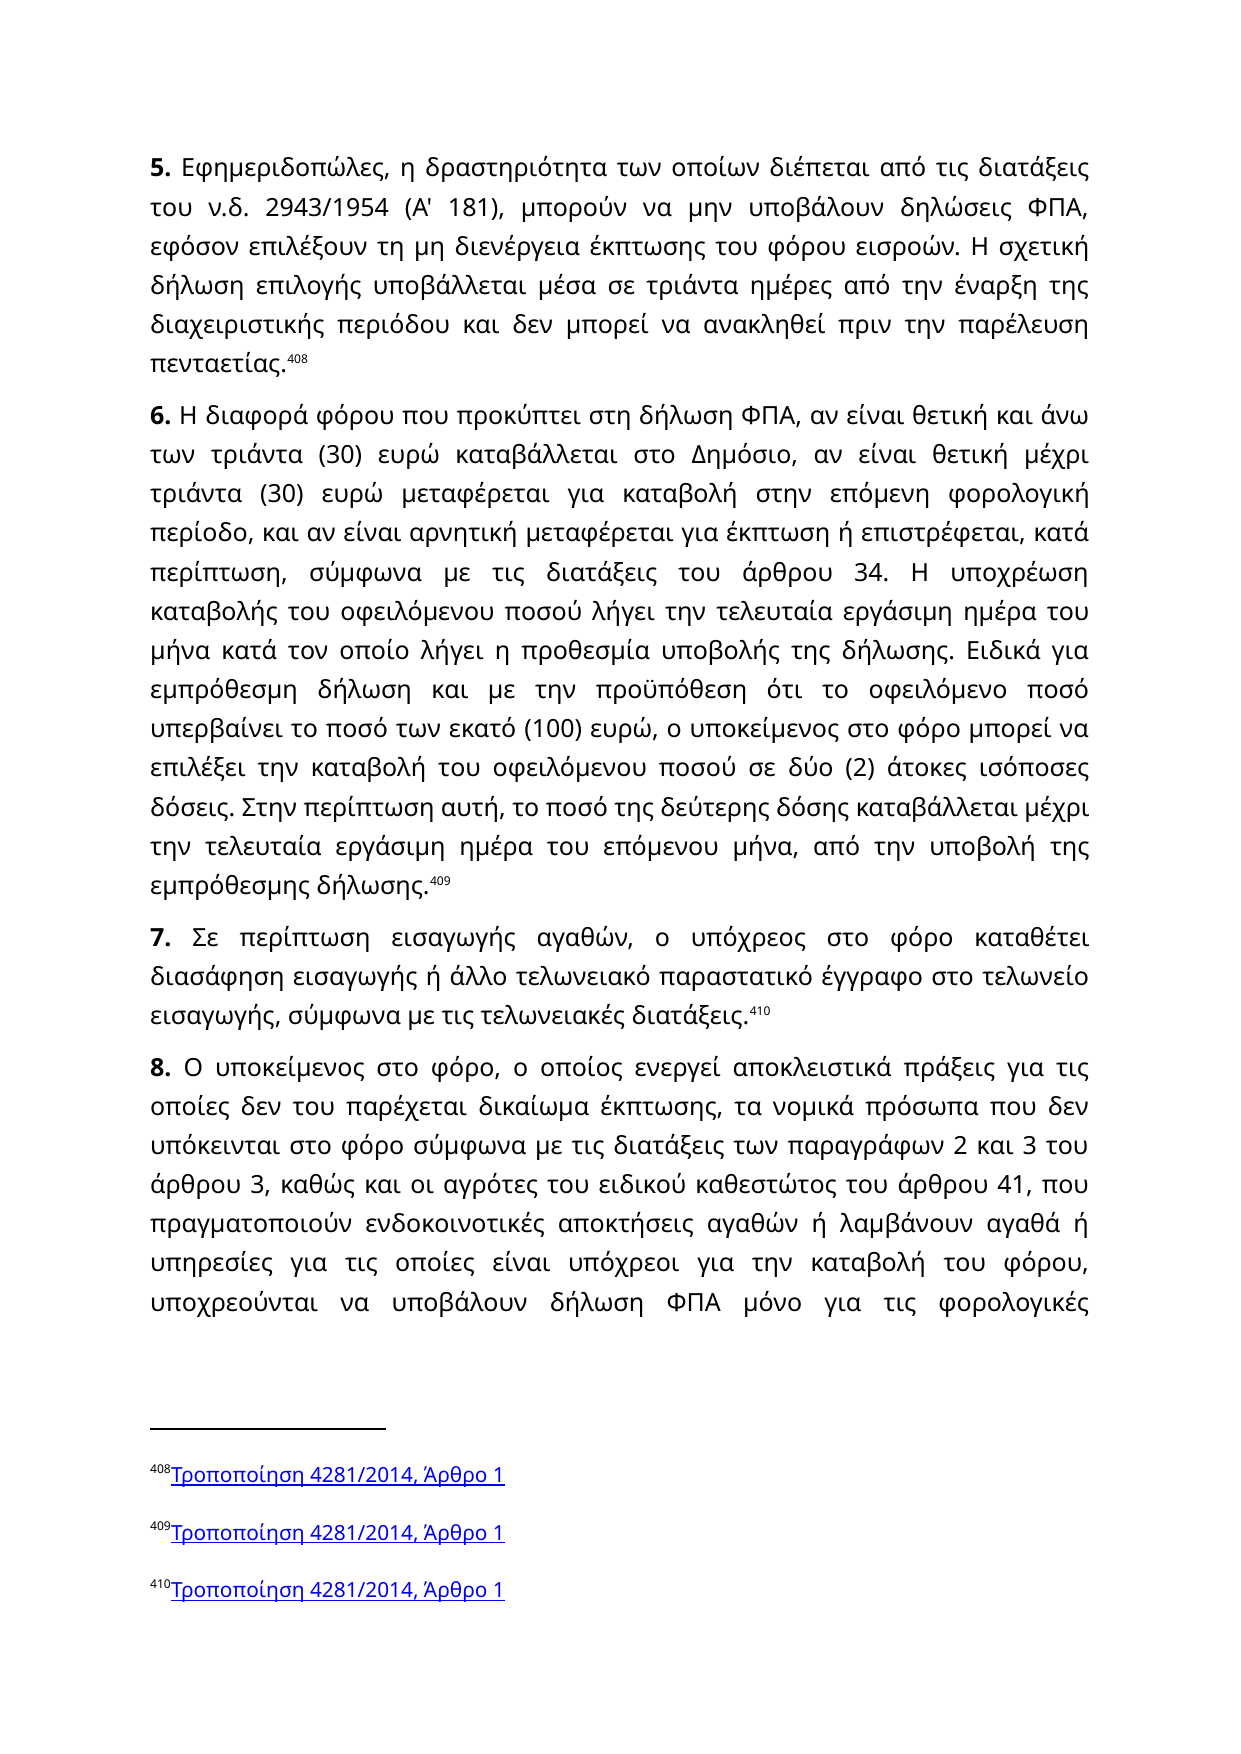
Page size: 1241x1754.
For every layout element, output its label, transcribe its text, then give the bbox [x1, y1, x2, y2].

text Τροποποίηση 4281/2014, Άρθρο 1 [150, 1576, 1090, 1604]
text Τροποποίηση 4281/2014, Άρθρο 1 [150, 1460, 1090, 1489]
text 7. Σε περίπτωση εισαγωγής αγαθών, ο υπόχρεος στο φόρο καταθέτει διασάφηση εισαγωγής ή άλλο τελωνειακό παραστατικό έγγραφο στο τελωνείο εισαγωγής, σύμφωνα με τις τελωνειακές διατάξεις. [150, 919, 1090, 1032]
text Τροποποίηση 4281/2014, Άρθρο 1 [150, 1518, 1090, 1546]
text 6. Η διαφορά φόρου που προκύπτει στη δήλωση ΦΠΑ, αν είναι θετική και άνω των τριάντα (30) ευρώ καταβάλλεται στο Δημόσιο, αν είναι θετική μέχρι τριάντα (30) ευρώ μεταφέρεται για καταβολή στην επόμενη φορολογική περίοδο, και αν είναι αρνητική μεταφέρεται για έκπτωση ή επιστρέφεται, κατά περίπτωση, σύμφωνα με τις διατάξεις του άρθρου 34. Η υποχρέωση καταβολής του οφειλόμενου ποσού λήγει την τελευταία εργάσιμη ημέρα του μήνα κατά τον οποίο λήγει η προθεσμία υποβολής της δήλωσης. Ειδικά για εμπρόθεσμη δήλωση και με την προϋπόθεση ότι το οφειλόμενο ποσό υπερβαίνει το ποσό των εκατό (100) ευρώ, ο υποκείμενος στο φόρο μπορεί να επιλέξει την καταβολή του οφειλόμενου ποσού σε δύο (2) άτοκες ισόποσες δόσεις. Στην περίπτωση αυτή, το ποσό της δεύτερης δόσης καταβάλλεται μέχρι την τελευταία εργάσιμη ημέρα του επόμενου μήνα, από την υποβολή της εμπρόθεσμης δήλωσης. [150, 397, 1090, 902]
text 5. Εφημεριδοπώλες, η δραστηριότητα των οποίων διέπεται από τις διατάξεις του ν.δ. 2943/1954 (Α' 181), μπορούν να μην υποβάλουν δηλώσεις ΦΠΑ, εφόσον επιλέξουν τη μη διενέργεια έκπτωσης του φόρου εισροών. Η σχετική δήλωση επιλογής υποβάλλεται μέσα σε τριάντα ημέρες από την έναρξη της διαχειριστικής περιόδου και δεν μπορεί να ανακληθεί πριν την παρέλευση πενταετίας. [150, 150, 1090, 380]
text 8. Ο υποκείμενος στο φόρο, ο οποίος ενεργεί αποκλειστικά πράξεις για τις οποίες δεν του παρέχεται δικαίωμα έκπτωσης, τα νομικά πρόσωπα που δεν υπόκεινται στο φόρο σύμφωνα με τις διατάξεις των παραγράφων 2 και 3 του άρθρου 3, καθώς και οι αγρότες του ειδικού καθεστώτος του άρθρου 41, που πραγματοποιούν ενδοκοινοτικές αποκτήσεις αγαθών ή λαμβάνουν αγαθά ή υπηρεσίες για τις οποίες είναι υπόχρεοι για την καταβολή του φόρου, υποχρεούνται να υποβάλουν δήλωση ΦΠΑ μόνο για τις φορολογικές [150, 1049, 1090, 1318]
